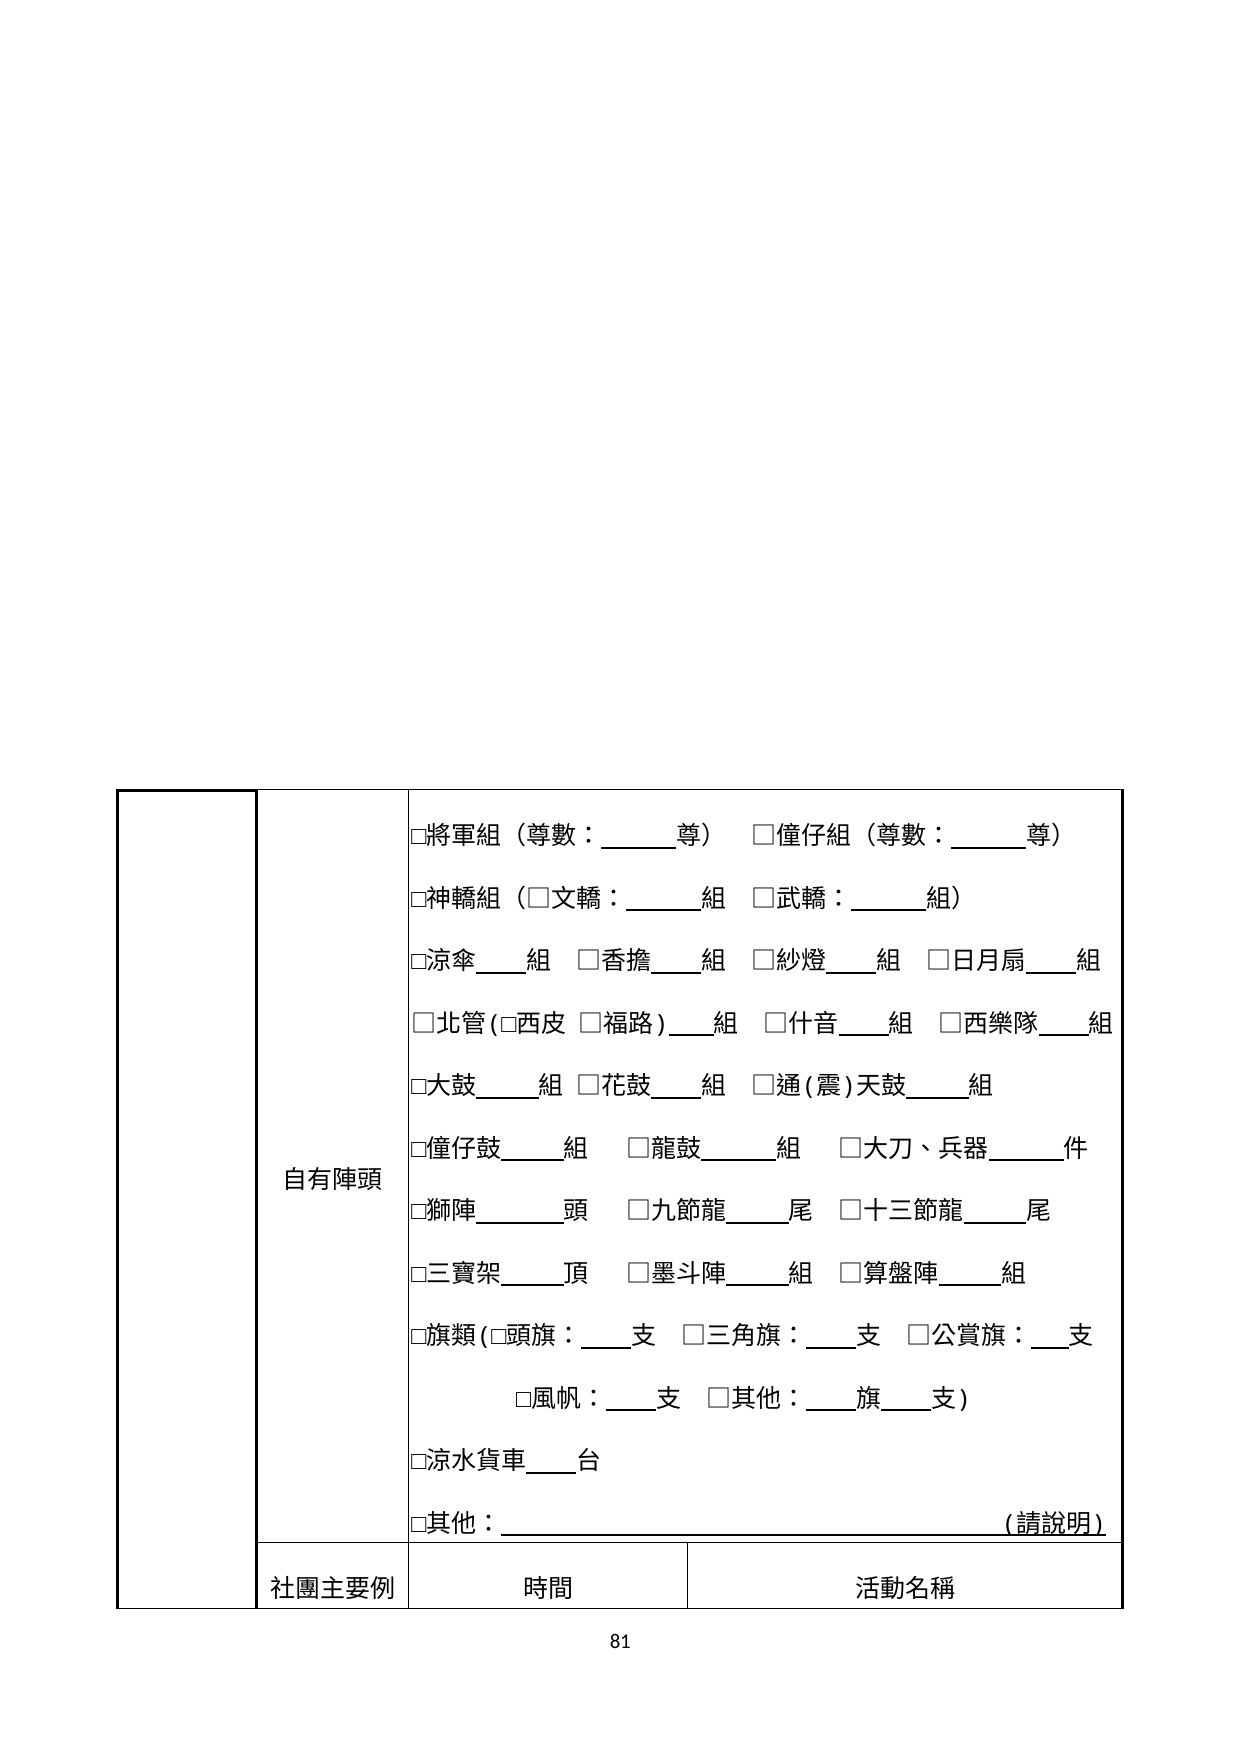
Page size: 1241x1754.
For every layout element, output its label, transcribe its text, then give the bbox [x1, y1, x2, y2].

table_cell 自有陣頭 [258, 790, 408, 1542]
table_header [119, 792, 255, 1608]
table_cell □將軍組（尊數： 尊） □僮仔組（尊數： 尊） □神轎組（□文轎： 組 □武轎： 組） □涼傘 組 □香擔 組 □紗燈 組 □日月扇 組□北管(□西皮 □福路) 組 □什音 組 □西樂隊 組 □大鼓 組 □花鼓 組 □通(震)天鼓 組 □僮仔鼓 組 □龍鼓 組 □大刀、兵器 件 □獅陣 頭 □九節龍 尾 □十三節龍 尾 □三寶架 頂 □墨斗陣 組 □算盤陣 組 □旗類(□頭旗： 支 □三角旗： 支 □公賞旗： 支 □風帆： 支 □其他： 旗 支) □涼水貨車 台 □其他： (請說明) [409, 790, 1121, 1542]
table_cell 社團主要例 [258, 1543, 408, 1608]
table_cell 活動名稱 [688, 1543, 1121, 1608]
table_cell 時間 [409, 1543, 687, 1608]
